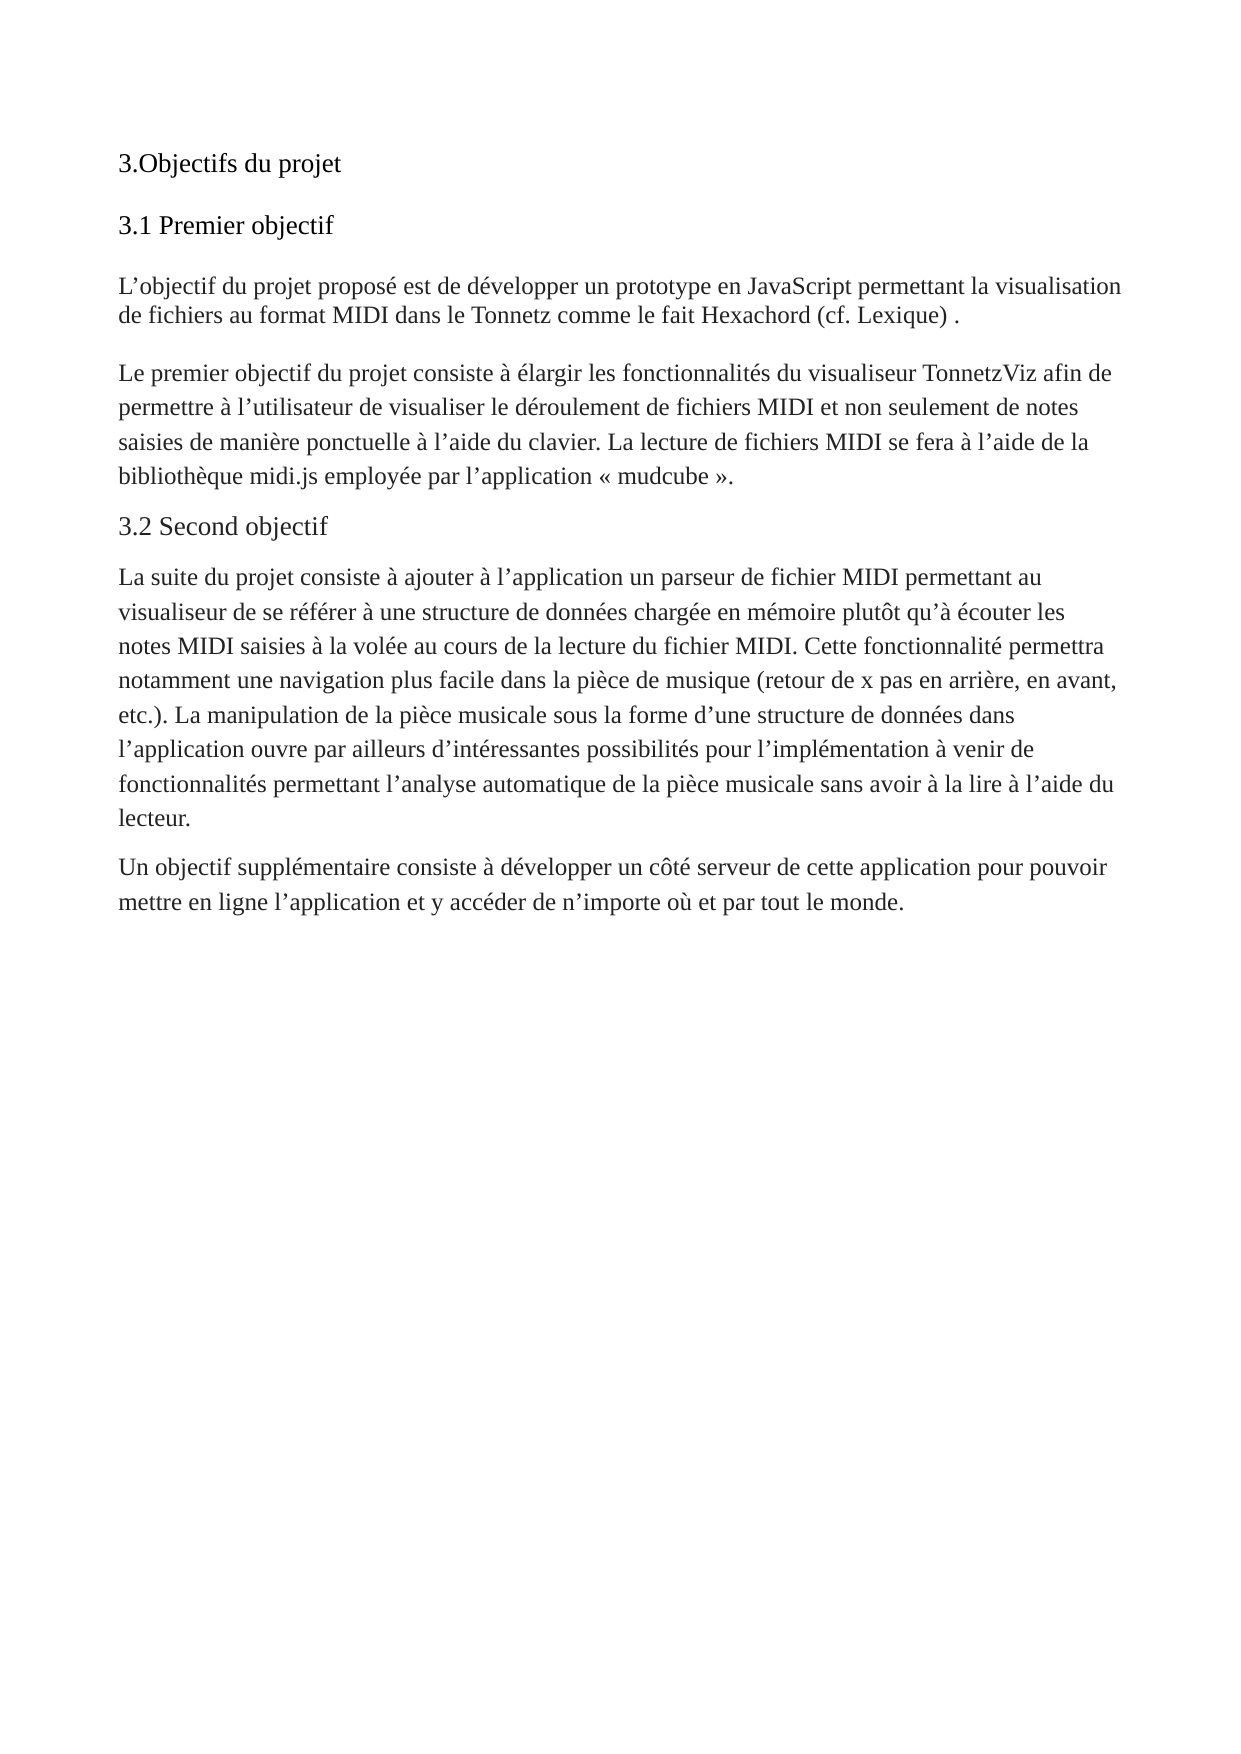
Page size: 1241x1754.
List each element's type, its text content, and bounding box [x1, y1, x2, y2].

text 3.Objectifs du projet [118, 147, 1122, 178]
text La suite du projet consiste à ajouter à l’application un parseur de fichier MIDI permettant au visualiseur de se référer à une structure de données chargée en mémoire plutôt qu’à écouter les notes MIDI saisies à la volée au cours de la lecture du fichier MIDI. Cette fonctionnalité permettra notamment une navigation plus facile dans la pièce de musique (retour de x pas en arrière, en avant, etc.). La manipulation de la pièce musicale sous la forme d’une structure de données dans l’application ouvre par ailleurs d’intéressantes possibilités pour l’implémentation à venir de fonctionnalités permettant l’analyse automatique de la pièce musicale sans avoir à la lire à l’aide du lecteur. [118, 562, 1122, 832]
text L’objectif du projet proposé est de développer un prototype en JavaScript permettant la visualisation de fichiers au format MIDI dans le Tonnetz comme le fait Hexachord (cf. Lexique) . [118, 271, 1122, 358]
text 3.1 Premier objectif [118, 209, 1122, 240]
text 3.2 Second objectif [118, 510, 1122, 541]
text Le premier objectif du projet consiste à élargir les fonctionnalités du visualiseur TonnetzViz afin de permettre à l’utilisateur de visualiser le déroulement de fichiers MIDI et non seulement de notes saisies de manière ponctuelle à l’aide du clavier. La lecture de fichiers MIDI se fera à l’aide de la bibliothèque midi.js employée par l’application « mudcube ». [118, 358, 1122, 490]
text Un objectif supplémentaire consiste à développer un côté serveur de cette application pour pouvoir mettre en ligne l’application et y accéder de n’importe où et par tout le monde. [118, 852, 1122, 916]
